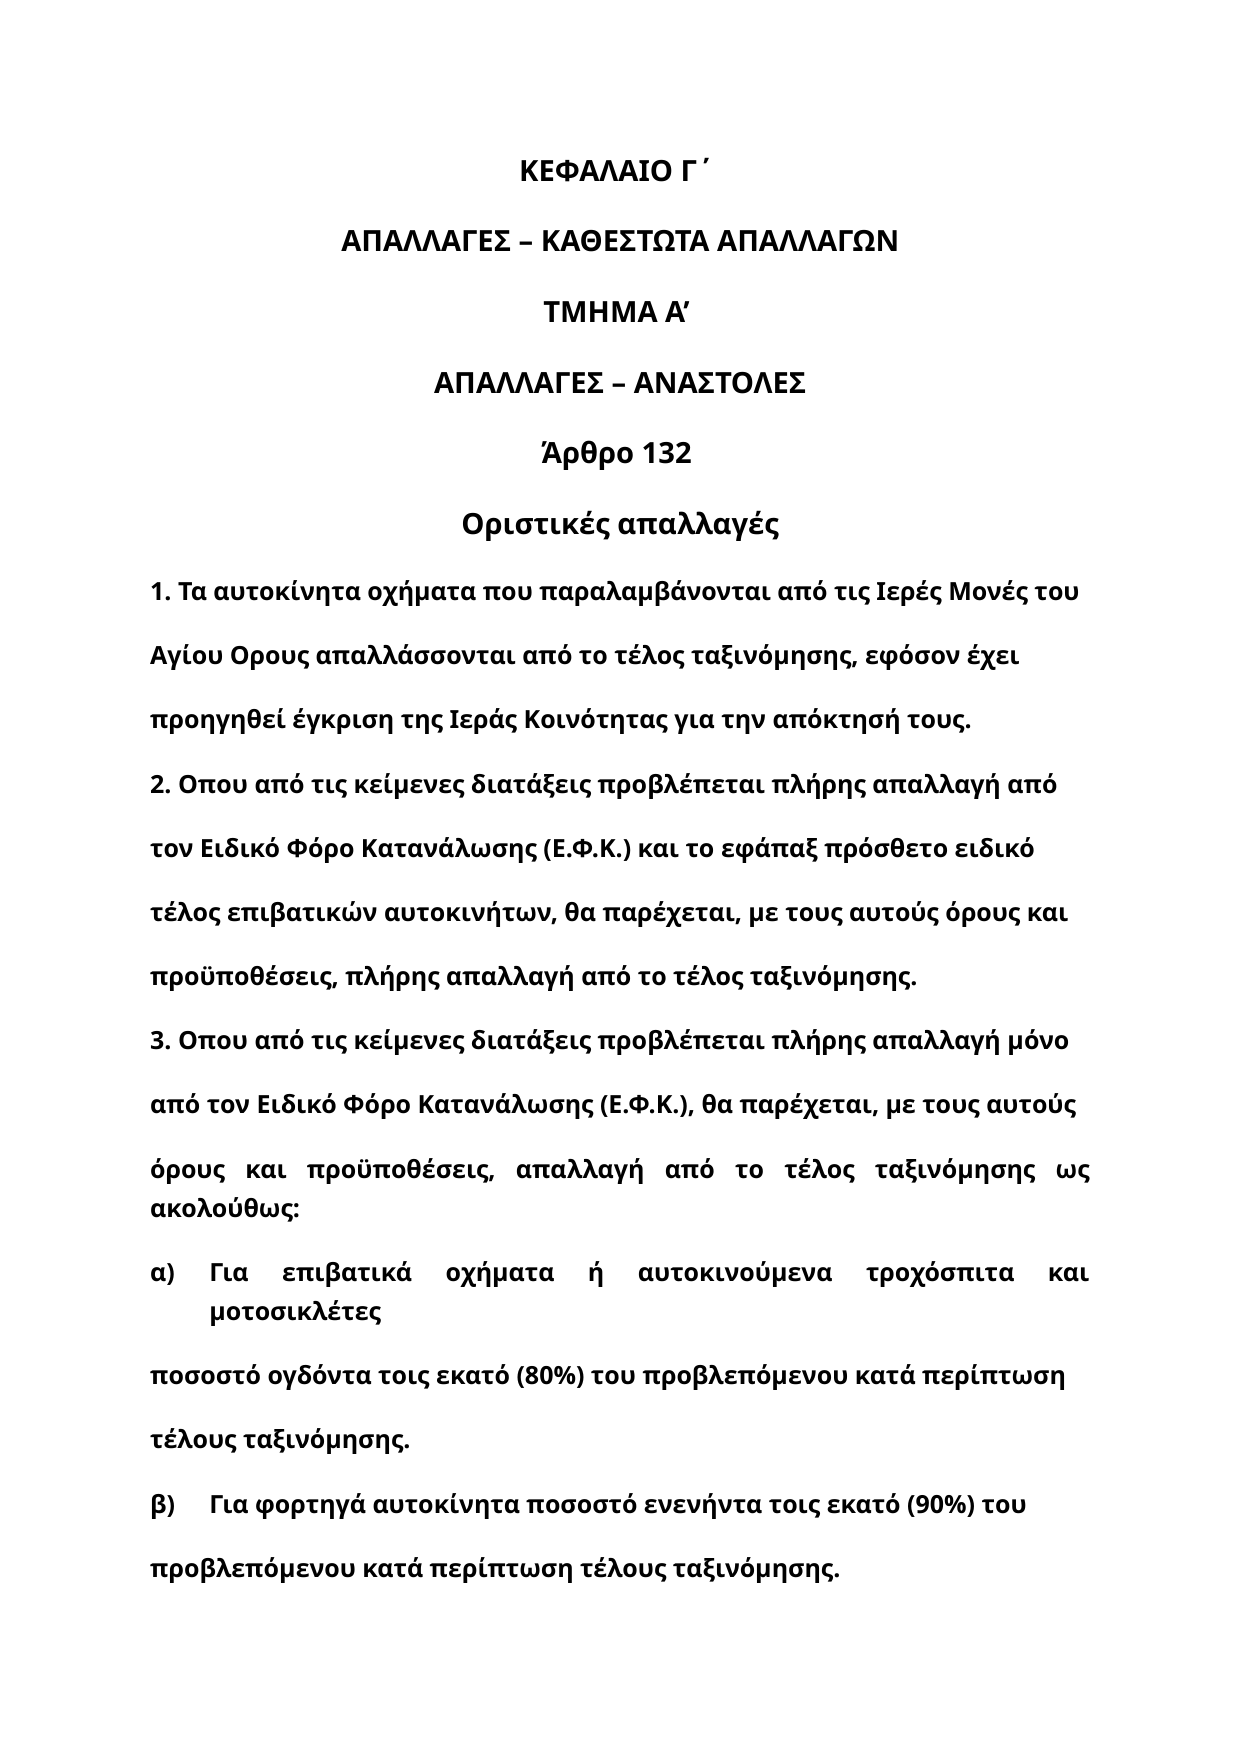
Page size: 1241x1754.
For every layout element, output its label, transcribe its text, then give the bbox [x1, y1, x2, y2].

subtitle ΤΜΗΜΑ Α’ [150, 291, 1090, 331]
text τον Ειδικό Φόρο Κατανάλωσης (Ε.Φ.Κ.) και το εφάπαξ πρόσθετο ειδικό [150, 830, 1090, 864]
subtitle Άρθρο 132 [150, 432, 1090, 472]
text προϋποθέσεις, πλήρης απαλλαγή από το τέλος ταξινόμησης. [150, 959, 1090, 993]
text προηγηθεί έγκριση της Ιεράς Κοινότητας για την απόκτησή τους. [150, 702, 1090, 736]
text 3. Οπου από τις κείμενες διατάξεις προβλέπεται πλήρης απαλλαγή μόνο [150, 1023, 1090, 1057]
text προβλεπόμενου κατά περίπτωση τέλους ταξινόμησης. [150, 1550, 1090, 1584]
subtitle ΑΠΑΛΛΑΓΕΣ – ΚΑΘΕΣΤΩΤΑ ΑΠΑΛΛΑΓΩΝ [150, 221, 1090, 260]
list β) Για φορτηγά αυτοκίνητα ποσοστό ενενήντα τοις εκατό (90%) του [150, 1486, 1090, 1520]
text όρους και προϋποθέσεις, απαλλαγή από το τέλος ταξινόμησης ως ακολούθως: [150, 1151, 1090, 1224]
list α) Για επιβατικά οχήματα ή αυτοκινούμενα τροχόσπιτα και μοτοσικλέτες [150, 1254, 1090, 1328]
text τέλους ταξινόμησης. [150, 1422, 1090, 1456]
text ποσοστό ογδόντα τοις εκατό (80%) του προβλεπόμενου κατά περίπτωση [150, 1358, 1090, 1392]
text από τον Ειδικό Φόρο Κατανάλωσης (Ε.Φ.Κ.), θα παρέχεται, με τους αυτούς [150, 1087, 1090, 1121]
text τέλος επιβατικών αυτοκινήτων, θα παρέχεται, με τους αυτούς όρους και [150, 894, 1090, 929]
text 2. Οπου από τις κείμενες διατάξεις προβλέπεται πλήρης απαλλαγή από [150, 766, 1090, 800]
text Αγίου Ορους απαλλάσσονται από το τέλος ταξινόμησης, εφόσον έχει [150, 638, 1090, 672]
subtitle ΑΠΑΛΛΑΓΕΣ – ΑΝΑΣΤΟΛΕΣ [150, 362, 1090, 402]
subtitle ΚΕΦΑΛΑΙΟ Γ΄ [150, 150, 1090, 190]
subtitle Οριστικές απαλλαγές [150, 503, 1090, 543]
text 1. Τα αυτοκίνητα οχήματα που παραλαμβάνονται από τις Ιερές Μονές του [150, 574, 1090, 608]
